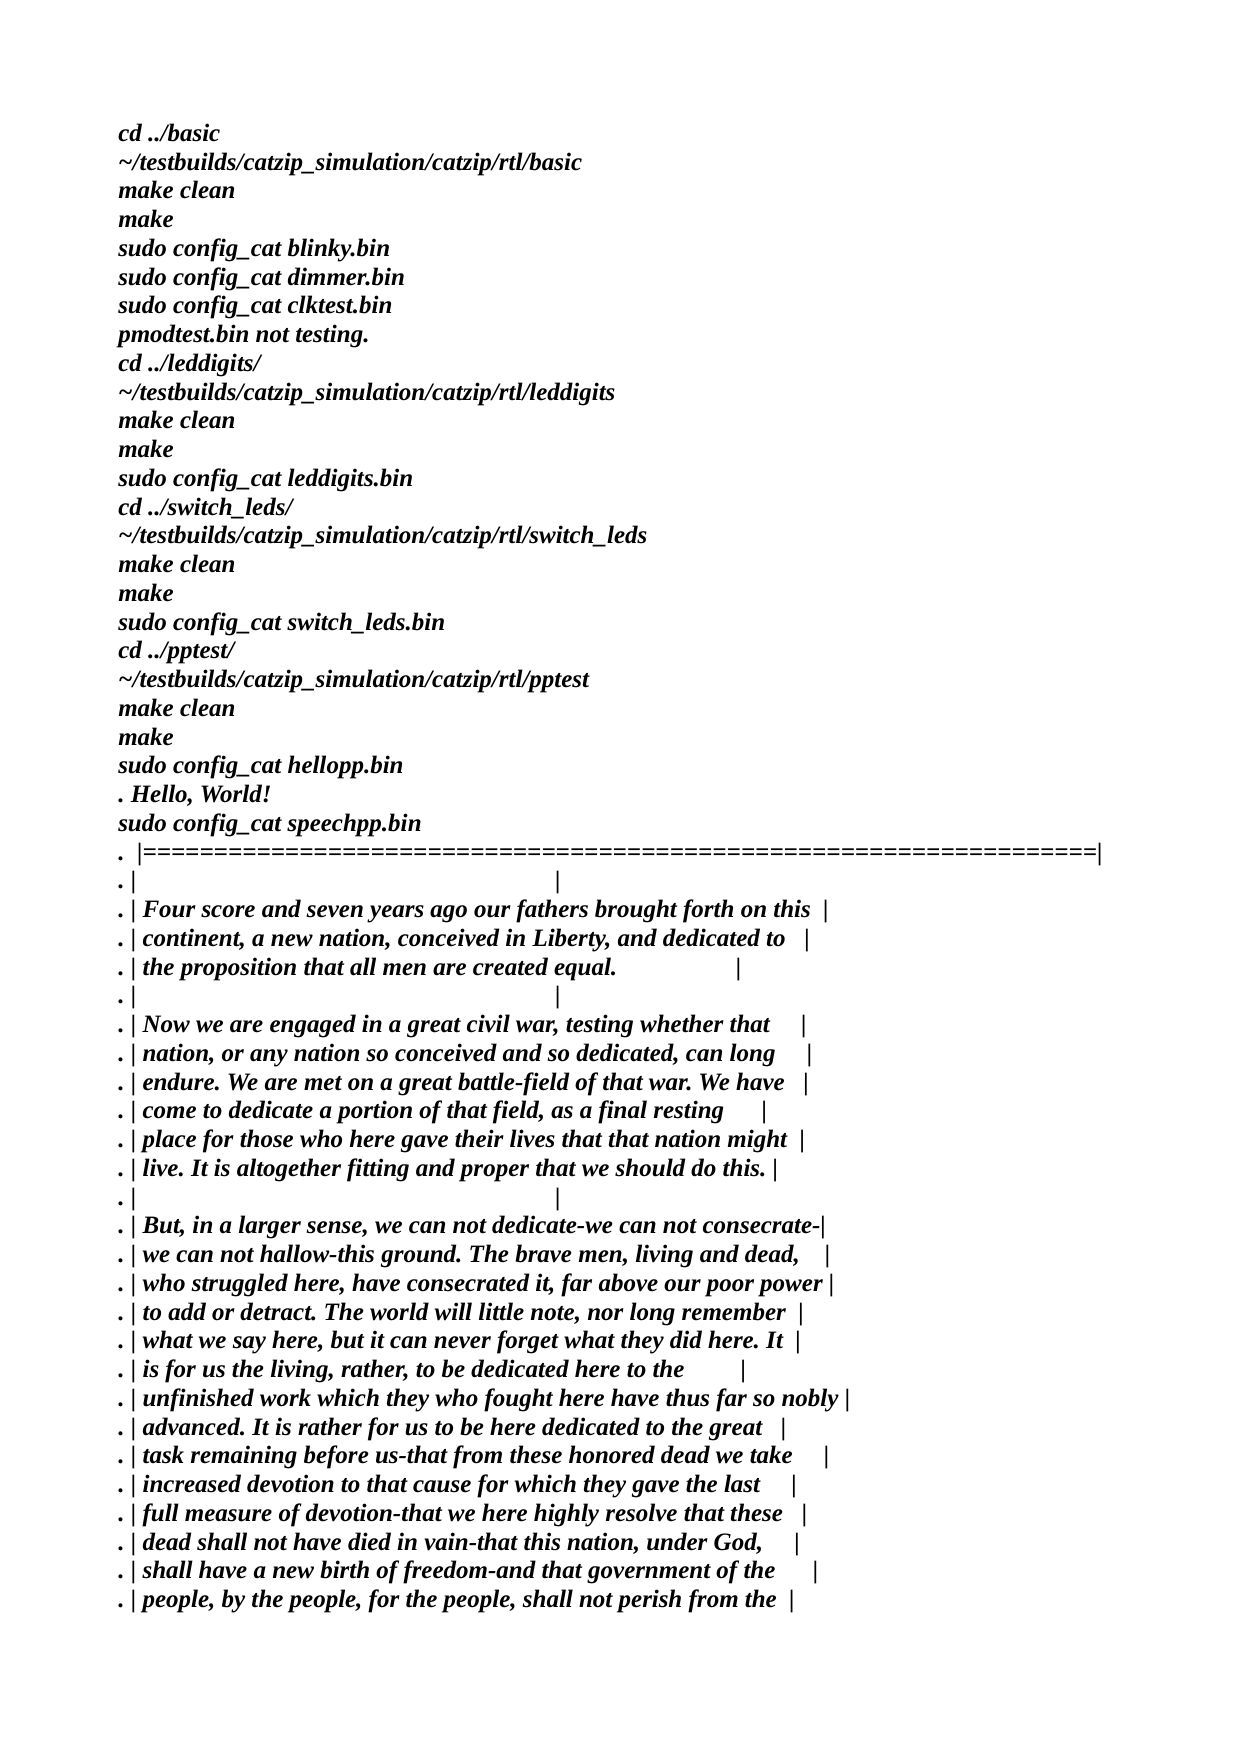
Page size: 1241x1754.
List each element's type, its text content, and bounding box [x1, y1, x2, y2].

text . | the proposition that all men are created equal. | [118, 952, 1122, 981]
text . | | [118, 981, 1122, 1009]
text make [118, 578, 1122, 607]
text cd ../pptest/ [118, 636, 1122, 664]
text . | live. It is altogether fitting and proper that we should do this. | [118, 1153, 1122, 1182]
text cd ../switch_leds/ [118, 492, 1122, 521]
text sudo config_cat hellopp.bin [118, 751, 1122, 779]
text . |===================================================================| [118, 837, 1122, 866]
text . | place for those who here gave their lives that that nation might | [118, 1124, 1122, 1153]
text . | unfinished work which they who fought here have thus far so nobly | [118, 1383, 1122, 1412]
text . | | [118, 1182, 1122, 1211]
text sudo config_cat leddigits.bin [118, 463, 1122, 492]
text . | is for us the living, rather, to be dedicated here to the | [118, 1354, 1122, 1383]
text ~/testbuilds/catzip_simulation/catzip/rtl/basic [118, 147, 1122, 176]
text make [118, 722, 1122, 751]
text make clean [118, 549, 1122, 578]
text sudo config_cat clktest.bin [118, 291, 1122, 319]
text cd ../leddigits/ [118, 348, 1122, 377]
text ~/testbuilds/catzip_simulation/catzip/rtl/switch_leds [118, 521, 1122, 549]
text make [118, 204, 1122, 233]
text . | Four score and seven years ago our fathers brought forth on this | [118, 894, 1122, 923]
text . | who struggled here, have consecrated it, far above our poor power | [118, 1268, 1122, 1297]
text sudo config_cat speechpp.bin [118, 808, 1122, 837]
text make clean [118, 693, 1122, 722]
text . | full measure of devotion-that we here highly resolve that these | [118, 1498, 1122, 1527]
text . | nation, or any nation so conceived and so dedicated, can long | [118, 1038, 1122, 1067]
text . | dead shall not have died in vain-that this nation, under God, | [118, 1527, 1122, 1556]
text sudo config_cat dimmer.bin [118, 262, 1122, 291]
text . | to add or detract. The world will little note, nor long remember | [118, 1297, 1122, 1326]
text cd ../basic [118, 118, 1122, 147]
text . Hello, World! [118, 779, 1122, 808]
text . | people, by the people, for the people, shall not perish from the | [118, 1584, 1122, 1613]
text ~/testbuilds/catzip_simulation/catzip/rtl/leddigits [118, 377, 1122, 406]
text pmodtest.bin not testing. [118, 319, 1122, 348]
text . | advanced. It is rather for us to be here dedicated to the great | [118, 1412, 1122, 1441]
text . | shall have a new birth of freedom-and that government of the | [118, 1556, 1122, 1584]
text sudo config_cat blinky.bin [118, 233, 1122, 262]
text . | come to dedicate a portion of that field, as a final resting | [118, 1096, 1122, 1124]
text . | continent, a new nation, conceived in Liberty, and dedicated to | [118, 923, 1122, 952]
text . | endure. We are met on a great battle-field of that war. We have | [118, 1067, 1122, 1096]
text . | increased devotion to that cause for which they gave the last | [118, 1469, 1122, 1498]
text make clean [118, 176, 1122, 204]
text . | | [118, 866, 1122, 894]
text . | we can not hallow-this ground. The brave men, living and dead, | [118, 1239, 1122, 1268]
text . | Now we are engaged in a great civil war, testing whether that | [118, 1009, 1122, 1038]
text make clean [118, 406, 1122, 434]
text make [118, 434, 1122, 463]
text ~/testbuilds/catzip_simulation/catzip/rtl/pptest [118, 664, 1122, 693]
text . | task remaining before us-that from these honored dead we take | [118, 1441, 1122, 1469]
text . | what we say here, but it can never forget what they did here. It | [118, 1326, 1122, 1354]
text . | But, in a larger sense, we can not dedicate-we can not consecrate-| [118, 1211, 1122, 1239]
text sudo config_cat switch_leds.bin [118, 607, 1122, 636]
